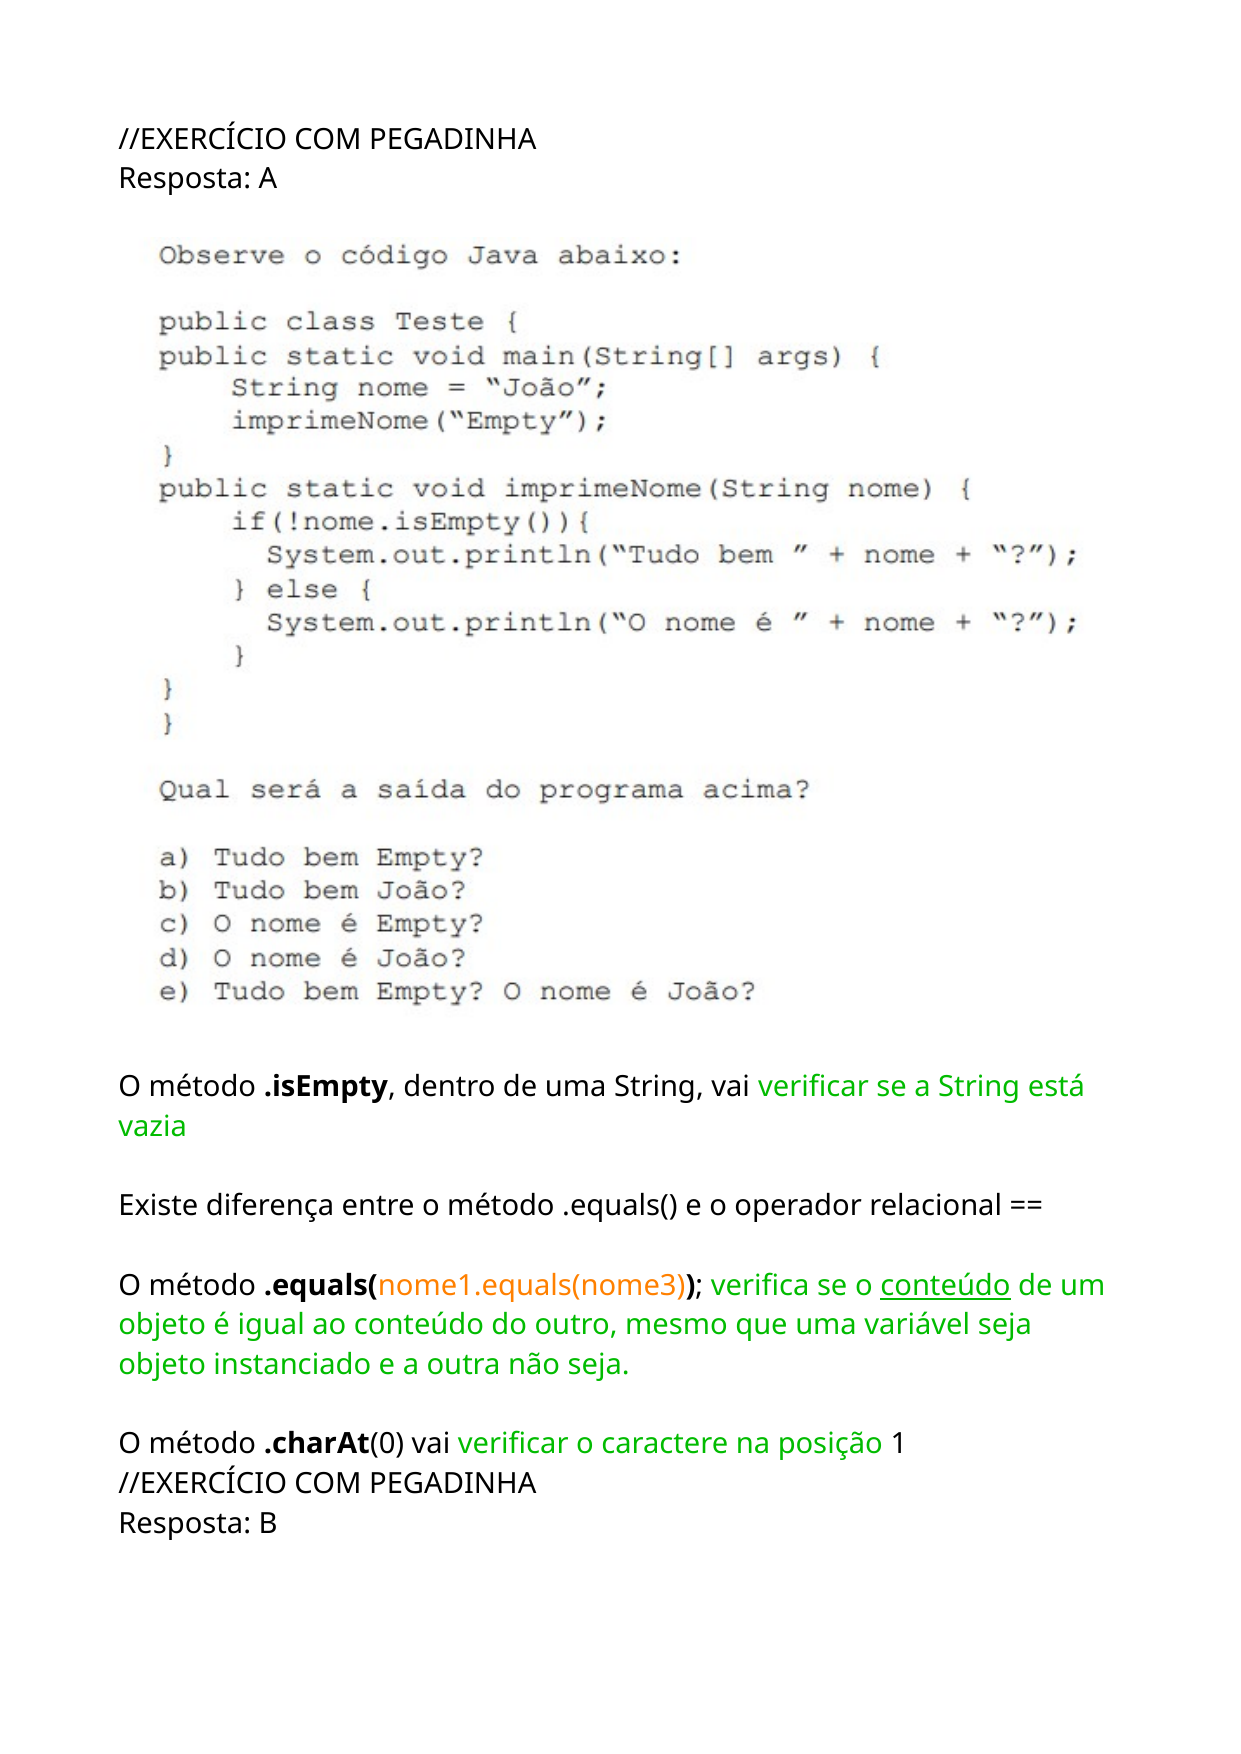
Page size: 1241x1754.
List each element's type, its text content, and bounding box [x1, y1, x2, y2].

text O método .equals(nome1.equals(nome3)); verifica se o conteúdo de um objeto é igual ao conteúdo do outro, mesmo que uma variável seja objeto instanciado e a outra não seja. [118, 1264, 1122, 1383]
text O método .isEmpty, dentro de uma String, vai verificar se a String está vazia [118, 1066, 1122, 1145]
text Resposta: B [118, 1502, 1122, 1581]
text Existe diferença entre o método .equals() e o operador relacional == [118, 1184, 1122, 1224]
text O método .charAt(0) vai verificar o caractere na posição 1 [118, 1423, 1122, 1462]
picture [113, 237, 1125, 1026]
text Resposta: A [118, 158, 1122, 197]
text //EXERCÍCIO COM PEGADINHA [118, 1462, 1122, 1502]
text //EXERCÍCIO COM PEGADINHA [118, 118, 1122, 158]
